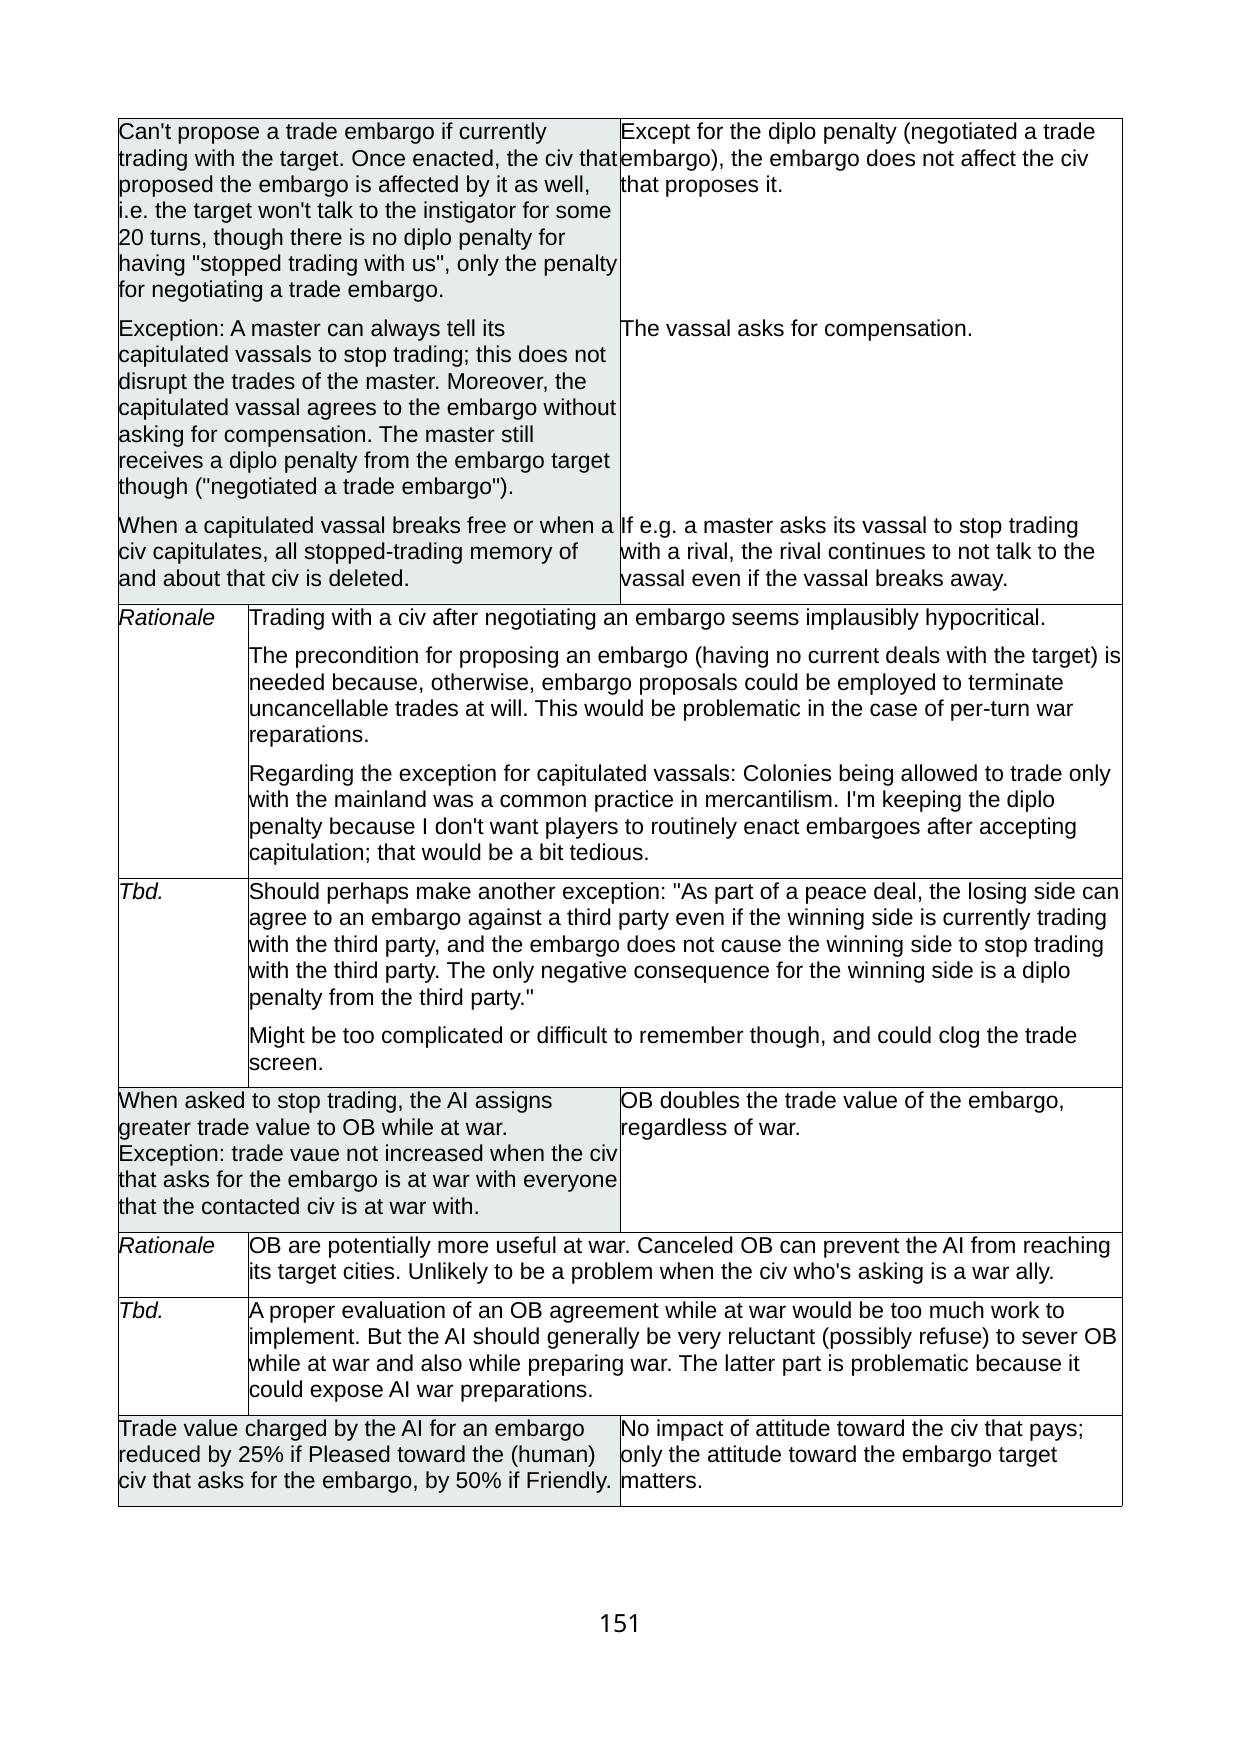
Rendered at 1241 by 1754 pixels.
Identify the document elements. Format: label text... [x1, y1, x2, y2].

table_cell Tbd. [119, 879, 248, 1087]
table_cell Except for the diplo penalty (negotiated a trade embargo), the embargo does not affect the civ that proposes it. The vassal asks for compensation. If e.g. a master asks its vassal to stop trading with a rival, the rival continues to not talk to the vassal even if the vassal breaks away. [621, 119, 1122, 603]
table_cell OB are potentially more useful at war. Canceled OB can prevent the AI from reaching its target cities. Unlikely to be a problem when the civ who's asking is a war ally. [249, 1233, 1122, 1297]
table_cell A proper evaluation of an OB agreement while at war would be too much work to implement. But the AI should generally be very reluctant (possibly refuse) to sever OB while at war and also while preparing war. The latter part is problematic because it could expose AI war preparations. [249, 1298, 1122, 1415]
table_cell Tbd. [119, 1298, 248, 1415]
table_cell Rationale [119, 605, 248, 878]
table_cell When asked to stop trading, the AI assigns greater trade value to OB while at war. Exception: trade vaue not increased when the civ that asks for the embargo is at war with everyone that the contacted civ is at war with. [119, 1088, 620, 1232]
table_cell OB doubles the trade value of the embargo, regardless of war. [621, 1088, 1122, 1232]
table_cell Trading with a civ after negotiating an embargo seems implausibly hypocritical. The precondition for proposing an embargo (having no current deals with the target) is needed because, otherwise, embargo proposals could be employed to terminate uncancellable trades at will. This would be problematic in the case of per-turn war reparations. Regarding the exception for capitulated vassals: Colonies being allowed to trade only with the mainland was a common practice in mercantilism. I'm keeping the diplo penalty because I don't want players to routinely enact embargoes after accepting capitulation; that would be a bit tedious. [249, 605, 1122, 878]
table_cell Trade value charged by the AI for an embargo reduced by 25% if Pleased toward the (human) civ that asks for the embargo, by 50% if Friendly. [119, 1416, 620, 1506]
table_cell Rationale [119, 1233, 248, 1297]
table_cell Can't propose a trade embargo if currently trading with the target. Once enacted, the civ that proposed the embargo is affected by it as well, i.e. the target won't talk to the instigator for some 20 turns, though there is no diplo penalty for having "stopped trading with us", only the penalty for negotiating a trade embargo. Exception: A master can always tell its capitulated vassals to stop trading; this does not disrupt the trades of the master. Moreover, the capitulated vassal agrees to the embargo without asking for compensation. The master still receives a diplo penalty from the embargo target though ("negotiated a trade embargo"). When a capitulated vassal breaks free or when a civ capitulates, all stopped-trading memory of and about that civ is deleted. [119, 119, 620, 603]
table_cell Should perhaps make another exception: "As part of a peace deal, the losing side can agree to an embargo against a third party even if the winning side is currently trading with the third party, and the embargo does not cause the winning side to stop trading with the third party. The only negative consequence for the winning side is a diplo penalty from the third party." Might be too complicated or difficult to remember though, and could clog the trade screen. [249, 879, 1122, 1087]
table_cell No impact of attitude toward the civ that pays; only the attitude toward the embargo target matters. [621, 1416, 1122, 1506]
